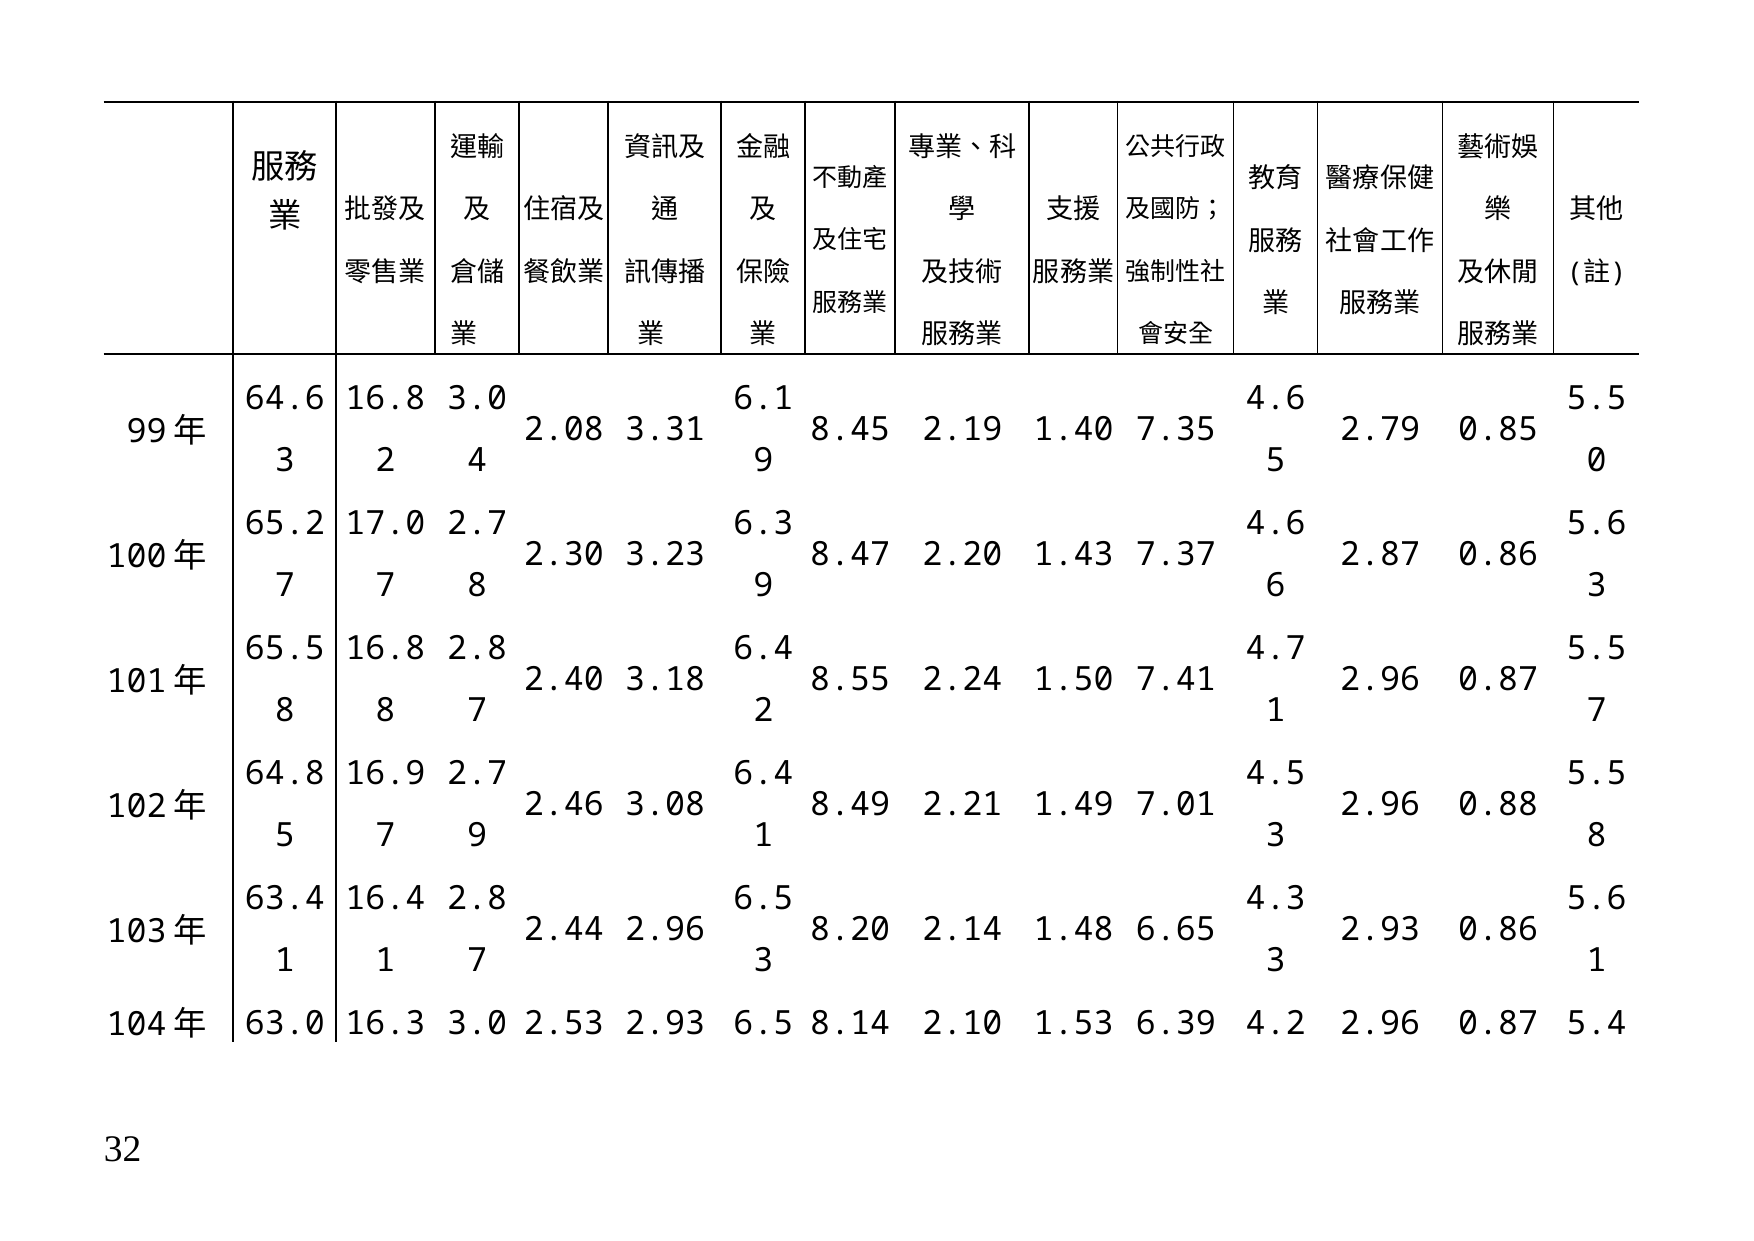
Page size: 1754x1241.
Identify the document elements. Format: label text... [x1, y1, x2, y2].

table_cell 2.44 [519, 855, 608, 980]
table_cell 2.08 [519, 355, 608, 480]
table_cell 5.57 [1554, 605, 1639, 730]
table_cell 6.5 [721, 980, 805, 1042]
table_cell 2.93 [1318, 855, 1442, 980]
table_cell 63.0 [234, 980, 335, 1042]
table_cell 3.0 [435, 980, 519, 1042]
table_cell 64.63 [234, 355, 335, 480]
table_cell 2.24 [895, 605, 1029, 730]
table_cell 2.19 [895, 355, 1029, 480]
table_cell 99年 [104, 355, 232, 480]
table_cell 65.27 [234, 480, 335, 605]
table_cell 運輸及 倉儲業 [436, 103, 518, 353]
table_cell 2.14 [895, 855, 1029, 980]
table_cell 住宿及 餐飲業 [520, 103, 607, 353]
table_cell 4.53 [1233, 730, 1317, 855]
table_cell 6.42 [721, 605, 805, 730]
table_cell 5.4 [1554, 980, 1639, 1042]
table_cell 其他 (註) [1554, 103, 1639, 353]
table_cell 藝術娛樂 及休閒 服務業 [1443, 103, 1553, 353]
table_cell 資訊及通 訊傳播業 [609, 103, 720, 353]
table_cell 4.33 [1233, 855, 1317, 980]
table_cell 8.45 [805, 355, 895, 480]
table_cell 3.31 [608, 355, 721, 480]
table_cell 金融及 保險業 [722, 103, 804, 353]
table_cell 2.96 [1318, 605, 1442, 730]
table_cell 專業、科學 及技術 服務業 [896, 103, 1028, 353]
table_cell 2.53 [519, 980, 608, 1042]
table_cell 6.39 [721, 480, 805, 605]
table_cell 1.49 [1029, 730, 1118, 855]
table_cell 16.41 [337, 855, 435, 980]
table_cell 16.3 [337, 980, 435, 1042]
table_cell 教育 服務業 [1234, 103, 1317, 353]
table_cell 2.78 [435, 480, 519, 605]
table_cell 8.49 [805, 730, 895, 855]
table_cell 2.96 [1318, 730, 1442, 855]
table_cell 101年 [104, 605, 232, 730]
table_cell 5.63 [1554, 480, 1639, 605]
table_cell 2.79 [1318, 355, 1442, 480]
table_cell 0.88 [1442, 730, 1554, 855]
table_cell 4.66 [1233, 480, 1317, 605]
table_cell 0.85 [1442, 355, 1554, 480]
table_cell 0.86 [1442, 480, 1554, 605]
table_cell 8.55 [805, 605, 895, 730]
table_cell 2.96 [608, 855, 721, 980]
table_cell 65.58 [234, 605, 335, 730]
table_cell 2.87 [435, 605, 519, 730]
table_cell 4.65 [1233, 355, 1317, 480]
table_cell 7.35 [1118, 355, 1233, 480]
table_cell 16.97 [337, 730, 435, 855]
table_cell 6.39 [1118, 980, 1233, 1042]
table_header 服務業 [234, 103, 335, 353]
table_cell 102年 [104, 730, 232, 855]
table_cell 醫療保健 社會工作 服務業 [1318, 103, 1442, 353]
table_cell 不動產及住宅服務業 [806, 103, 894, 353]
table_cell 3.04 [435, 355, 519, 480]
table_cell 3.18 [608, 605, 721, 730]
table_cell 7.37 [1118, 480, 1233, 605]
table_cell 6.53 [721, 855, 805, 980]
table_cell 3.23 [608, 480, 721, 605]
table_cell 7.01 [1118, 730, 1233, 855]
table_cell 批發及 零售業 [337, 103, 434, 353]
table_cell 6.41 [721, 730, 805, 855]
table_cell 2.87 [435, 855, 519, 980]
table_cell 8.47 [805, 480, 895, 605]
table_cell 104年 [104, 980, 232, 1042]
table_cell 支援 服務業 [1030, 103, 1117, 353]
table_cell 2.96 [1318, 980, 1442, 1042]
table_cell 2.21 [895, 730, 1029, 855]
table_cell 2.10 [895, 980, 1029, 1042]
table_cell 2.79 [435, 730, 519, 855]
table_cell 2.40 [519, 605, 608, 730]
table_cell 0.86 [1442, 855, 1554, 980]
table_cell 64.85 [234, 730, 335, 855]
table_cell 1.50 [1029, 605, 1118, 730]
table_cell 1.40 [1029, 355, 1118, 480]
table_cell 1.53 [1029, 980, 1118, 1042]
table_cell 6.65 [1118, 855, 1233, 980]
table_cell 2.93 [608, 980, 721, 1042]
table_cell 100年 [104, 480, 232, 605]
table_cell 5.61 [1554, 855, 1639, 980]
table_cell 16.88 [337, 605, 435, 730]
table_cell 1.48 [1029, 855, 1118, 980]
table_header [104, 103, 232, 353]
table_cell 2.46 [519, 730, 608, 855]
table_cell 16.82 [337, 355, 435, 480]
table_cell 3.08 [608, 730, 721, 855]
table_cell 5.58 [1554, 730, 1639, 855]
table_cell 17.07 [337, 480, 435, 605]
table_cell 103年 [104, 855, 232, 980]
table_cell 2.87 [1318, 480, 1442, 605]
table_cell 63.41 [234, 855, 335, 980]
table_cell 6.19 [721, 355, 805, 480]
table_cell 2.30 [519, 480, 608, 605]
table_cell 8.14 [805, 980, 895, 1042]
table_cell 8.20 [805, 855, 895, 980]
table_cell 0.87 [1442, 980, 1554, 1042]
table_cell 4.2 [1233, 980, 1317, 1042]
table_cell 公共行政 及國防；強制性社會安全 [1118, 103, 1233, 353]
table_cell 4.71 [1233, 605, 1317, 730]
table_cell 7.41 [1118, 605, 1233, 730]
table_cell 2.20 [895, 480, 1029, 605]
table_cell 0.87 [1442, 605, 1554, 730]
table_cell 1.43 [1029, 480, 1118, 605]
table_cell 5.50 [1554, 355, 1639, 480]
